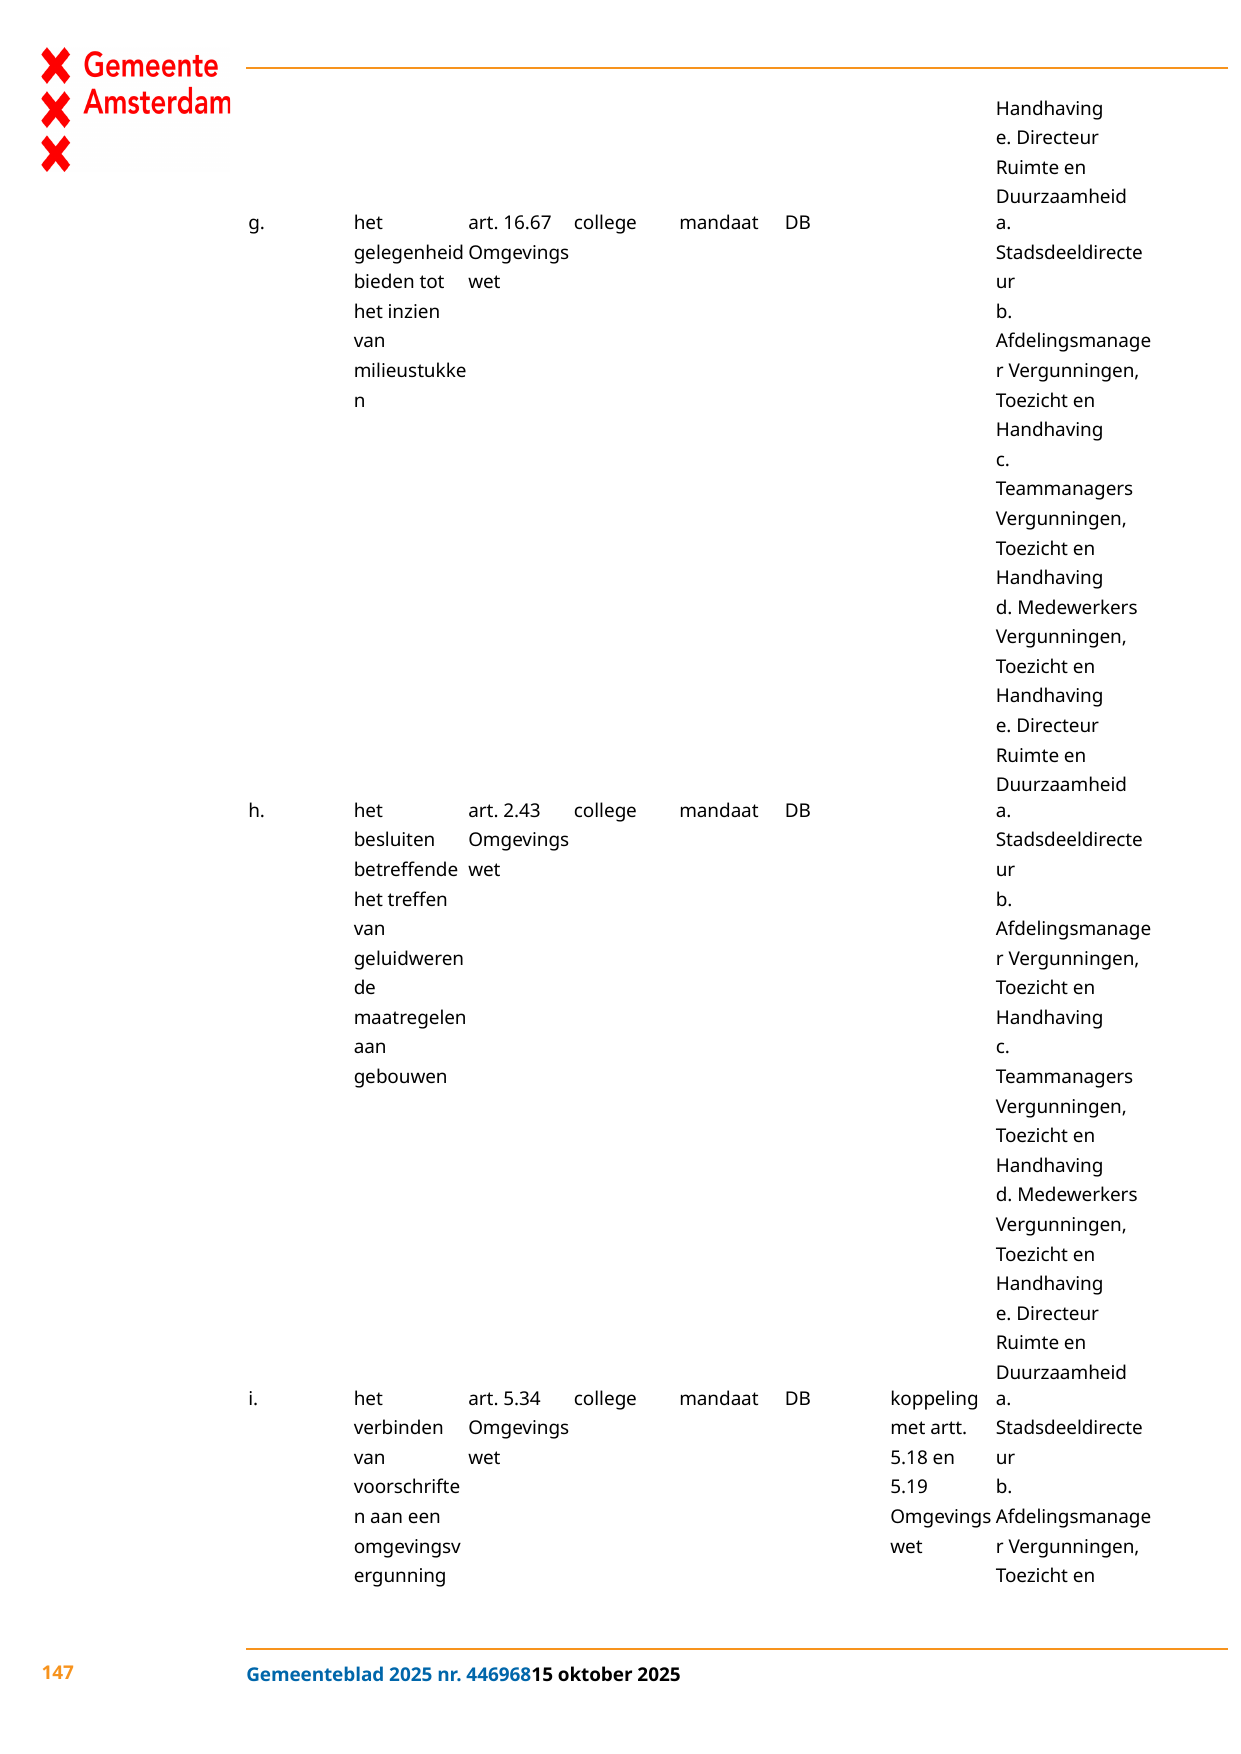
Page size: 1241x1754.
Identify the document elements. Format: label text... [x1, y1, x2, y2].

table_cell Handhaving e. Directeur Ruimte en Duurzaamheid [996, 95, 1152, 209]
table_cell college [574, 797, 679, 1385]
table_cell [354, 95, 468, 209]
table_cell g. [248, 209, 353, 797]
table_cell [468, 95, 574, 209]
table_cell art. 16.67 Omgevingswet [468, 209, 574, 797]
table_cell DB [785, 1385, 890, 1588]
table_cell koppeling met artt. 5.18 en 5.19 Omgevingswet [890, 1385, 996, 1588]
table_cell art. 2.43 Omgevingswet [468, 797, 574, 1385]
table_cell a. Stadsdeeldirecteur b. Afdelingsmanager Vergunningen, Toezicht en Handhaving c. Teammanagers Vergunningen, Toezicht en Handhaving d. Medewerkers Vergunningen, Toezicht en Handhaving e. Directeur Ruimte en Duurzaamheid [996, 209, 1152, 797]
table_cell [248, 95, 353, 209]
table_cell college [574, 1385, 679, 1588]
table_cell [890, 797, 996, 1385]
table_cell a. Stadsdeeldirecteur b. Afdelingsmanager Vergunningen, Toezicht en [996, 1385, 1152, 1588]
table_cell [785, 95, 890, 209]
table_cell DB [785, 209, 890, 797]
table_cell het gelegenheid bieden tot het inzien van milieustukken [354, 209, 468, 797]
table_cell mandaat [679, 797, 784, 1385]
table_cell h. [248, 797, 353, 1385]
table_cell mandaat [679, 1385, 784, 1588]
table_cell [890, 95, 996, 209]
table_cell het besluiten betreffende het treffen van geluidwerende maatregelen aan gebouwen [354, 797, 468, 1385]
table_cell art. 5.34 Omgevingswet [468, 1385, 574, 1588]
table_cell a. Stadsdeeldirecteur b. Afdelingsmanager Vergunningen, Toezicht en Handhaving c. Teammanagers Vergunningen, Toezicht en Handhaving d. Medewerkers Vergunningen, Toezicht en Handhaving e. Directeur Ruimte en Duurzaamheid [996, 797, 1152, 1385]
table_cell DB [785, 797, 890, 1385]
table_cell i. [248, 1385, 353, 1588]
table_cell [890, 209, 996, 797]
table_cell college [574, 209, 679, 797]
table_cell het verbinden van voorschriften aan een omgevingsvergunning [354, 1385, 468, 1588]
table_cell [574, 95, 679, 209]
table_cell mandaat [679, 209, 784, 797]
table_cell [679, 95, 784, 209]
picture [41, 47, 231, 172]
